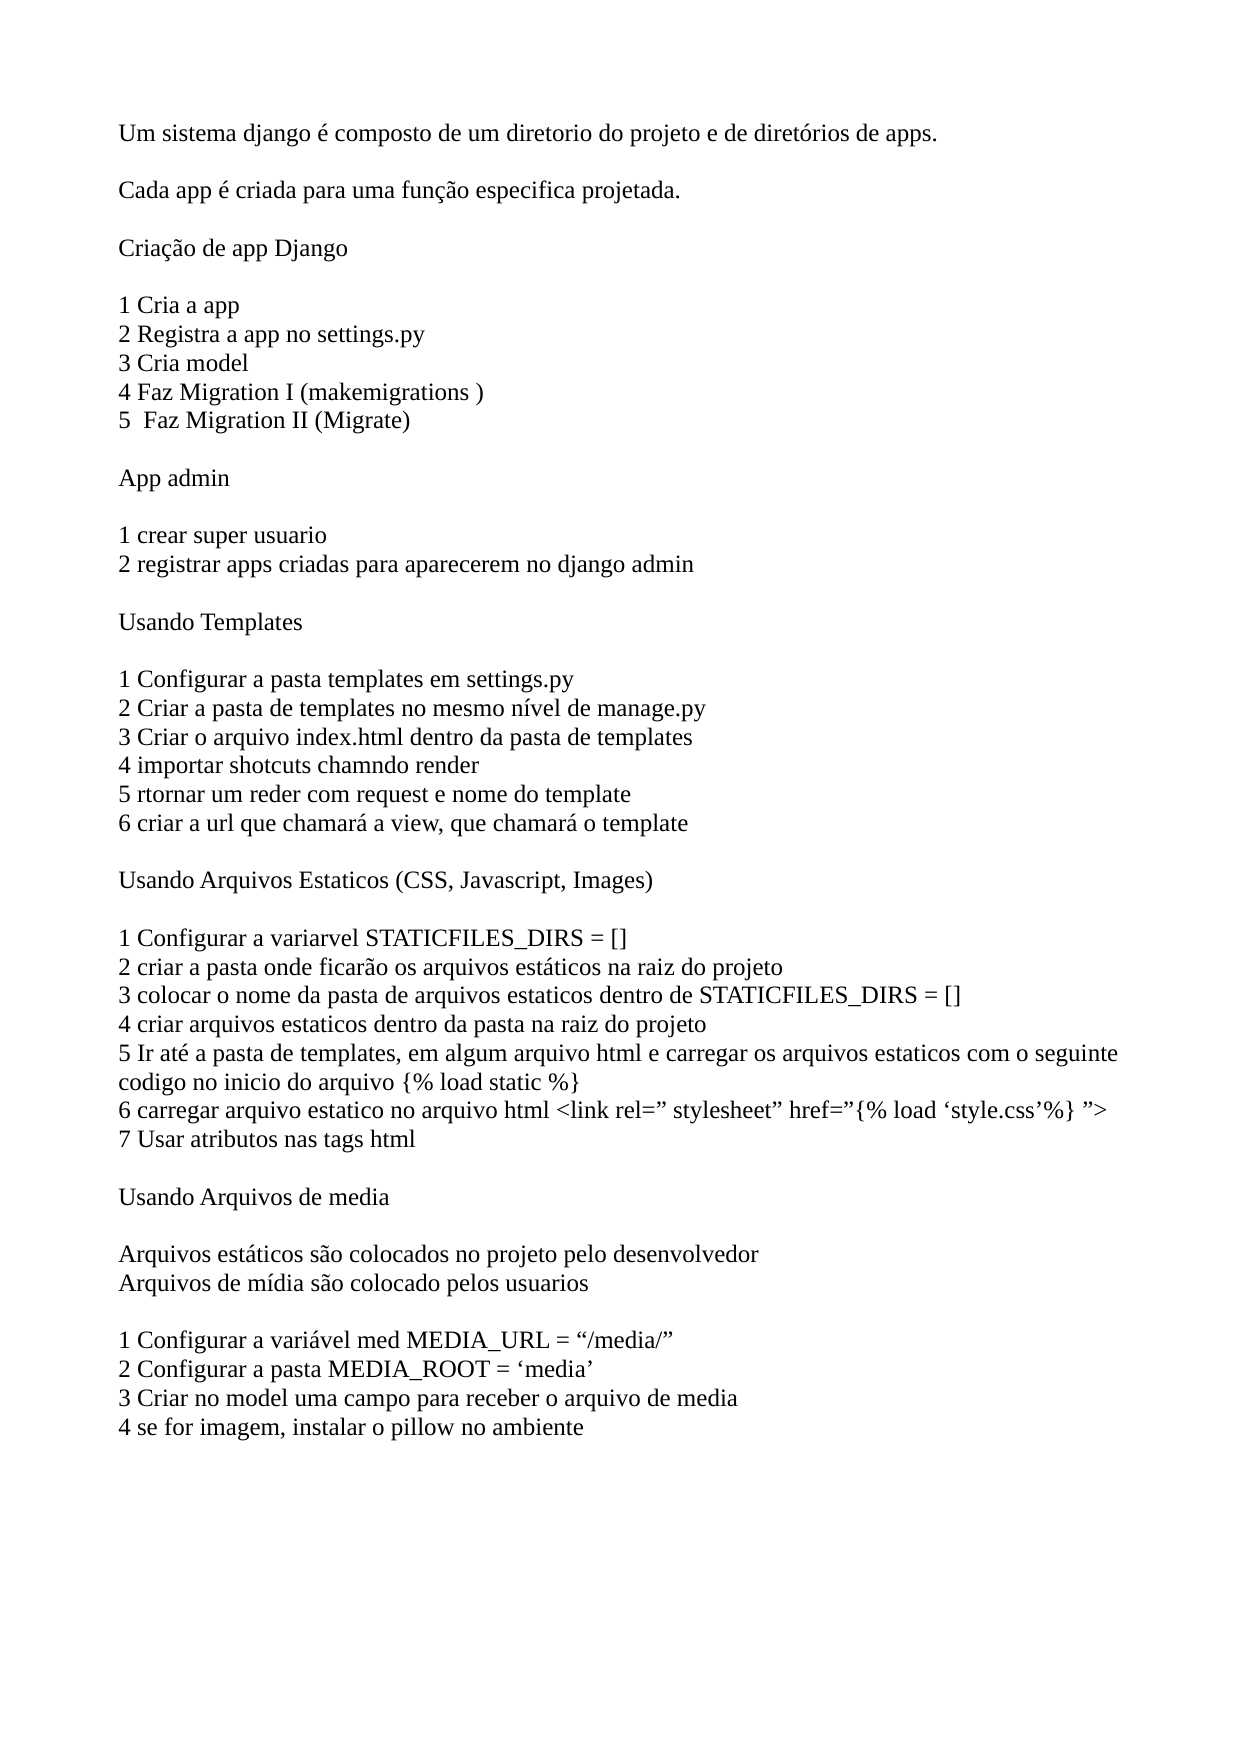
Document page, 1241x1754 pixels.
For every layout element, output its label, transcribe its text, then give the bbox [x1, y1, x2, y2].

text 4 importar shotcuts chamndo render [118, 751, 1122, 779]
text 5 rtornar um reder com request e nome do template [118, 779, 1122, 808]
text 7 Usar atributos nas tags html [118, 1124, 1122, 1153]
text 1 Configurar a variável med MEDIA_URL = “/media/” [118, 1326, 1122, 1354]
text Arquivos estáticos são colocados no projeto pelo desenvolvedor [118, 1239, 1122, 1268]
text 6 carregar arquivo estatico no arquivo html <link rel=” stylesheet” href=”{% load ‘style.css’%} ”> [118, 1096, 1122, 1124]
text Um sistema django é composto de um diretorio do projeto e de diretórios de apps. [118, 118, 1122, 147]
text 2 criar a pasta onde ficarão os arquivos estáticos na raiz do projeto [118, 952, 1122, 981]
text App admin [118, 463, 1122, 492]
text 2 Registra a app no settings.py [118, 319, 1122, 348]
text 3 colocar o nome da pasta de arquivos estaticos dentro de STATICFILES_DIRS = [] [118, 981, 1122, 1009]
text 2 Configurar a pasta MEDIA_ROOT = ‘media’ [118, 1354, 1122, 1383]
text 3 Criar o arquivo index.html dentro da pasta de templates [118, 722, 1122, 751]
text Cada app é criada para uma função especifica projetada. [118, 176, 1122, 204]
text 2 registrar apps criadas para aparecerem no django admin [118, 549, 1122, 578]
text 4 criar arquivos estaticos dentro da pasta na raiz do projeto [118, 1009, 1122, 1038]
text Criação de app Django [118, 233, 1122, 262]
text 6 criar a url que chamará a view, que chamará o template [118, 808, 1122, 837]
text Usando Arquivos Estaticos (CSS, Javascript, Images) [118, 866, 1122, 894]
text 1 Cria a app [118, 291, 1122, 319]
text 5 Faz Migration II (Migrate) [118, 406, 1122, 434]
text Arquivos de mídia são colocado pelos usuarios [118, 1268, 1122, 1297]
text 1 Configurar a variarvel STATICFILES_DIRS = [] [118, 923, 1122, 952]
text Usando Templates [118, 607, 1122, 636]
text 3 Criar no model uma campo para receber o arquivo de media [118, 1383, 1122, 1412]
text 5 Ir até a pasta de templates, em algum arquivo html e carregar os arquivos estaticos com o seguinte codigo no inicio do arquivo {% load static %} [118, 1038, 1122, 1096]
text 1 Configurar a pasta templates em settings.py [118, 664, 1122, 693]
text 2 Criar a pasta de templates no mesmo nível de manage.py [118, 693, 1122, 722]
text 4 Faz Migration I (makemigrations ) [118, 377, 1122, 406]
text 1 crear super usuario [118, 521, 1122, 549]
text Usando Arquivos de media [118, 1182, 1122, 1211]
text 4 se for imagem, instalar o pillow no ambiente [118, 1412, 1122, 1441]
text 3 Cria model [118, 348, 1122, 377]
